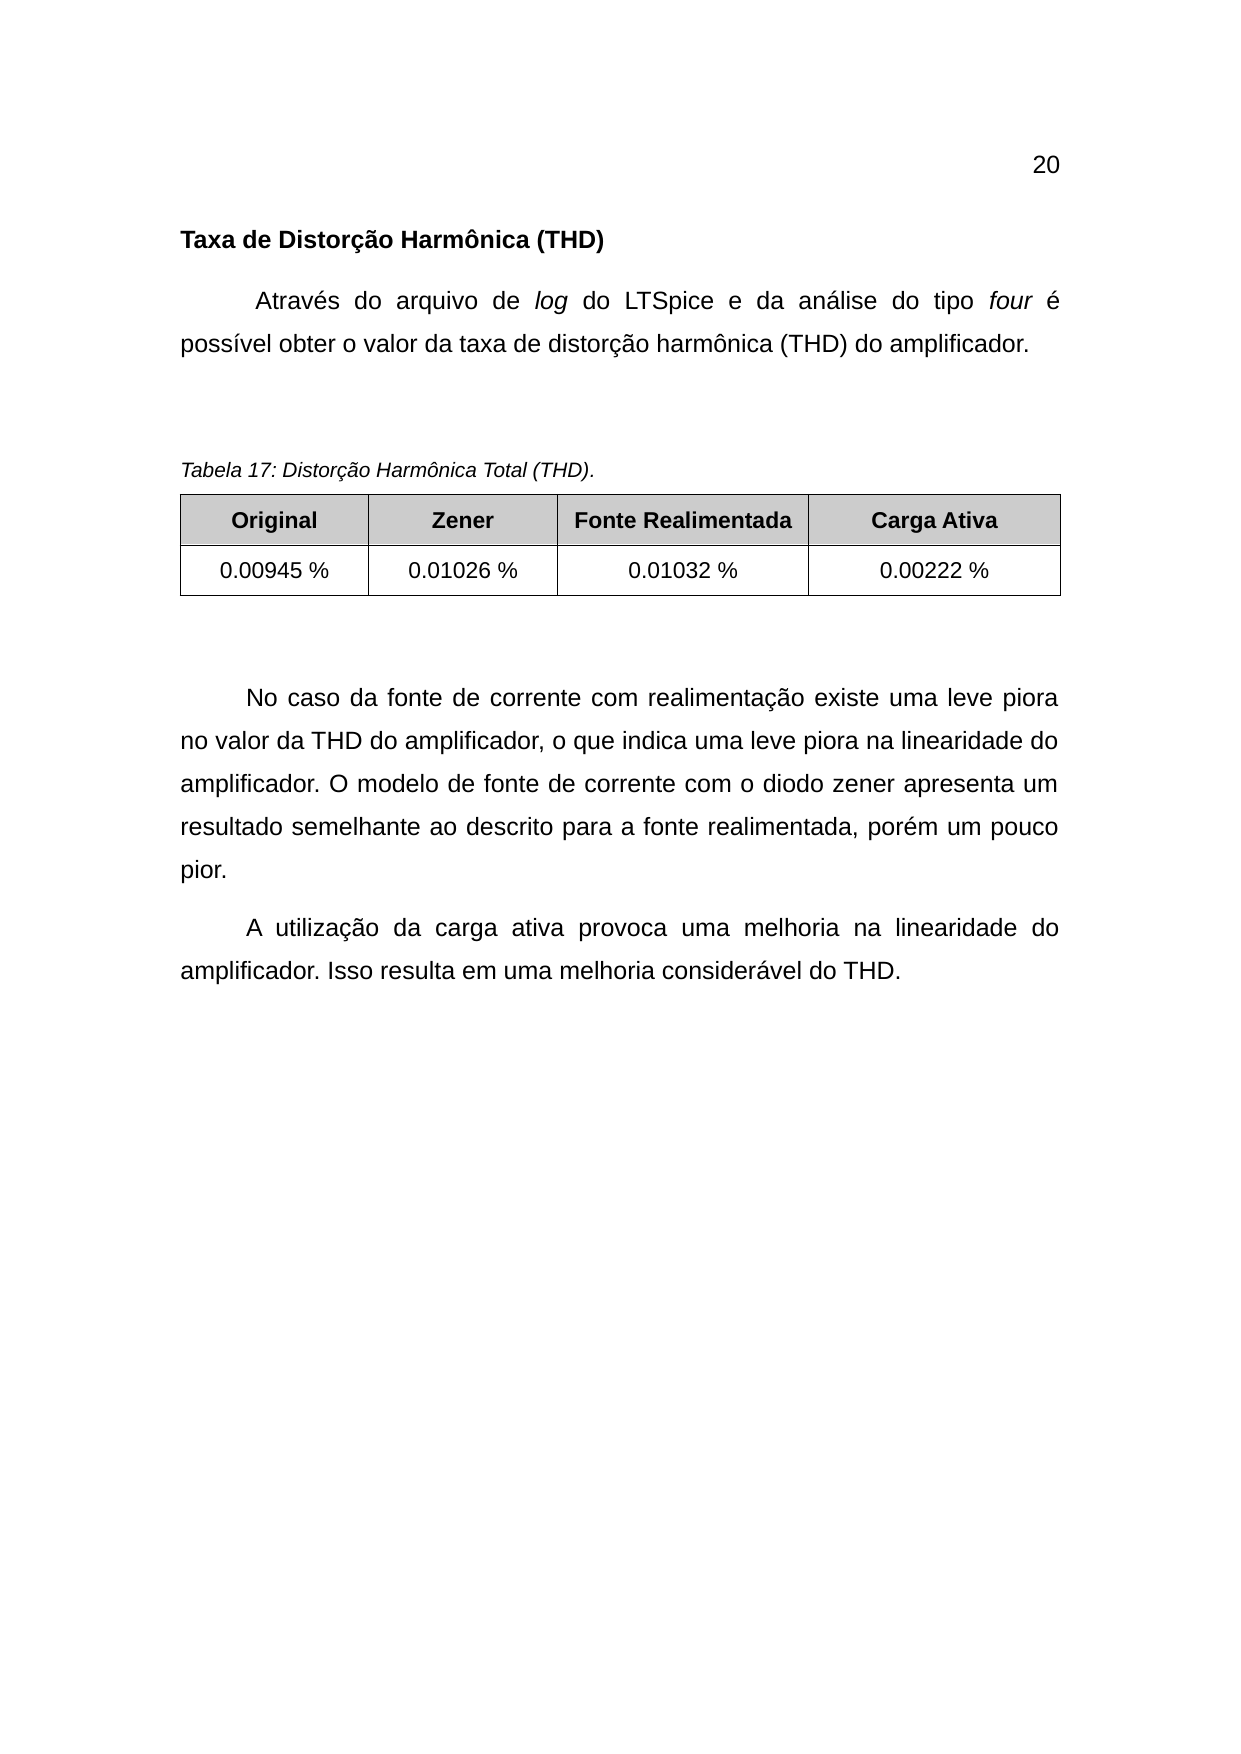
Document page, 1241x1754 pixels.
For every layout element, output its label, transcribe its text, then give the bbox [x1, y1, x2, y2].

subtitle Taxa de Distorção Harmônica (THD) [180, 225, 1060, 254]
table_cell 0.00222 % [809, 546, 1060, 595]
table_cell 0.00945 % [181, 546, 368, 595]
table_cell 0.01026 % [369, 546, 557, 595]
table_header Carga Ativa [809, 495, 1060, 544]
text A utilização da carga ativa provoca uma melhoria na linearidade do amplificador. Isso resulta em uma melhoria considerável do THD. [180, 913, 1060, 985]
text No caso da fonte de corrente com realimentação existe uma leve piora no valor da THD do amplificador, o que indica uma leve piora na linearidade do amplificador. O modelo de fonte de corrente com o diodo zener apresenta um resultado semelhante ao descrito para a fonte realimentada, porém um pouco pior. [180, 683, 1060, 884]
table_cell 0.01032 % [558, 546, 808, 595]
text Tabela 17: Distorção Harmônica Total (THD). [180, 457, 1060, 481]
text Através do arquivo de log do LTSpice e da análise do tipo four é possível obter o valor da taxa de distorção harmônica (THD) do amplificador. [180, 286, 1060, 358]
table_header Zener [369, 495, 557, 544]
table_header Fonte Realimentada [558, 495, 808, 544]
table_header Original [181, 495, 368, 544]
